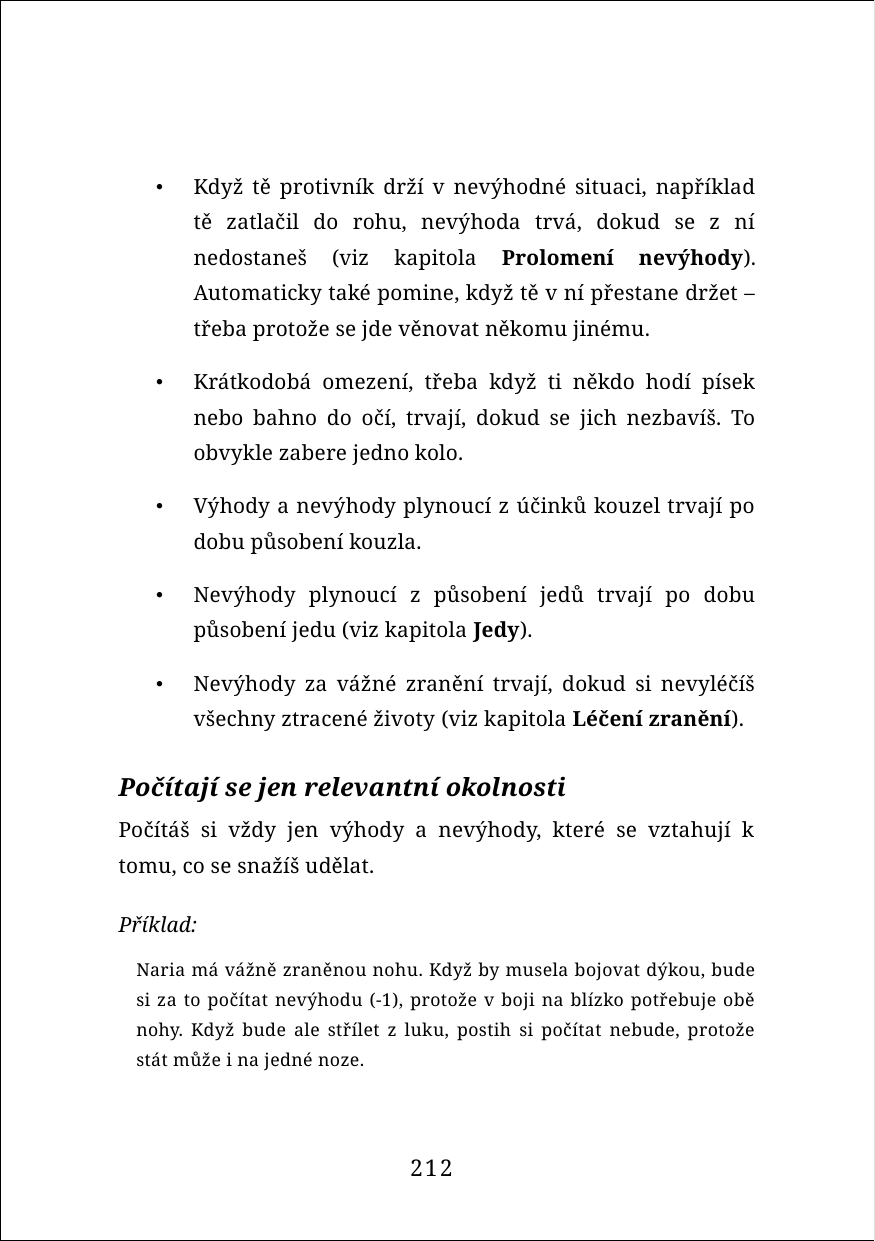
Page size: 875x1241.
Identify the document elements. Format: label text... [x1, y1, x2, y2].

text Počítáš si vždy jen výhody a nevýhody, které se vztahují k tomu, co se snažíš udělat. [118, 815, 756, 879]
list Nevýhody za vážné zranění trvají, dokud si nevyléčíš všechny ztracené životy (viz kapitola Léčení zranění). [156, 669, 756, 733]
text Naria má vážně zraněnou nohu. Když by musela bojovat dýkou, bude si za to počítat nevýhodu (-1), protože v boji na blízko potřebuje obě nohy. Když bude ale střílet z luku, postih si počítat nebude, protože stát může i na jedné noze. [136, 957, 756, 1072]
list Krátkodobá omezení, třeba když ti někdo hodí písek nebo bahno do očí, trvají, dokud se jich nezbavíš. To obvykle zabere jedno kolo. [156, 367, 756, 467]
list Když tě protivník drží v nevýhodné situaci, například tě zatlačil do rohu, nevýhoda trvá, dokud se z ní nedostaneš (viz kapitola Prolomení nevýhody). Automaticky také pomine, když tě v ní přestane držet – třeba protože se jde věnovat někomu jinému. [156, 172, 756, 342]
text Příklad: [118, 910, 756, 938]
list Nevýhody plynoucí z působení jedů trvají po dobu působení jedu (viz kapitola Jedy). [156, 580, 756, 644]
subtitle Počítají se jen relevantní okolnosti [118, 769, 756, 803]
list Výhody a nevýhody plynoucí z účinků kouzel trvají po dobu působení kouzla. [156, 491, 756, 555]
